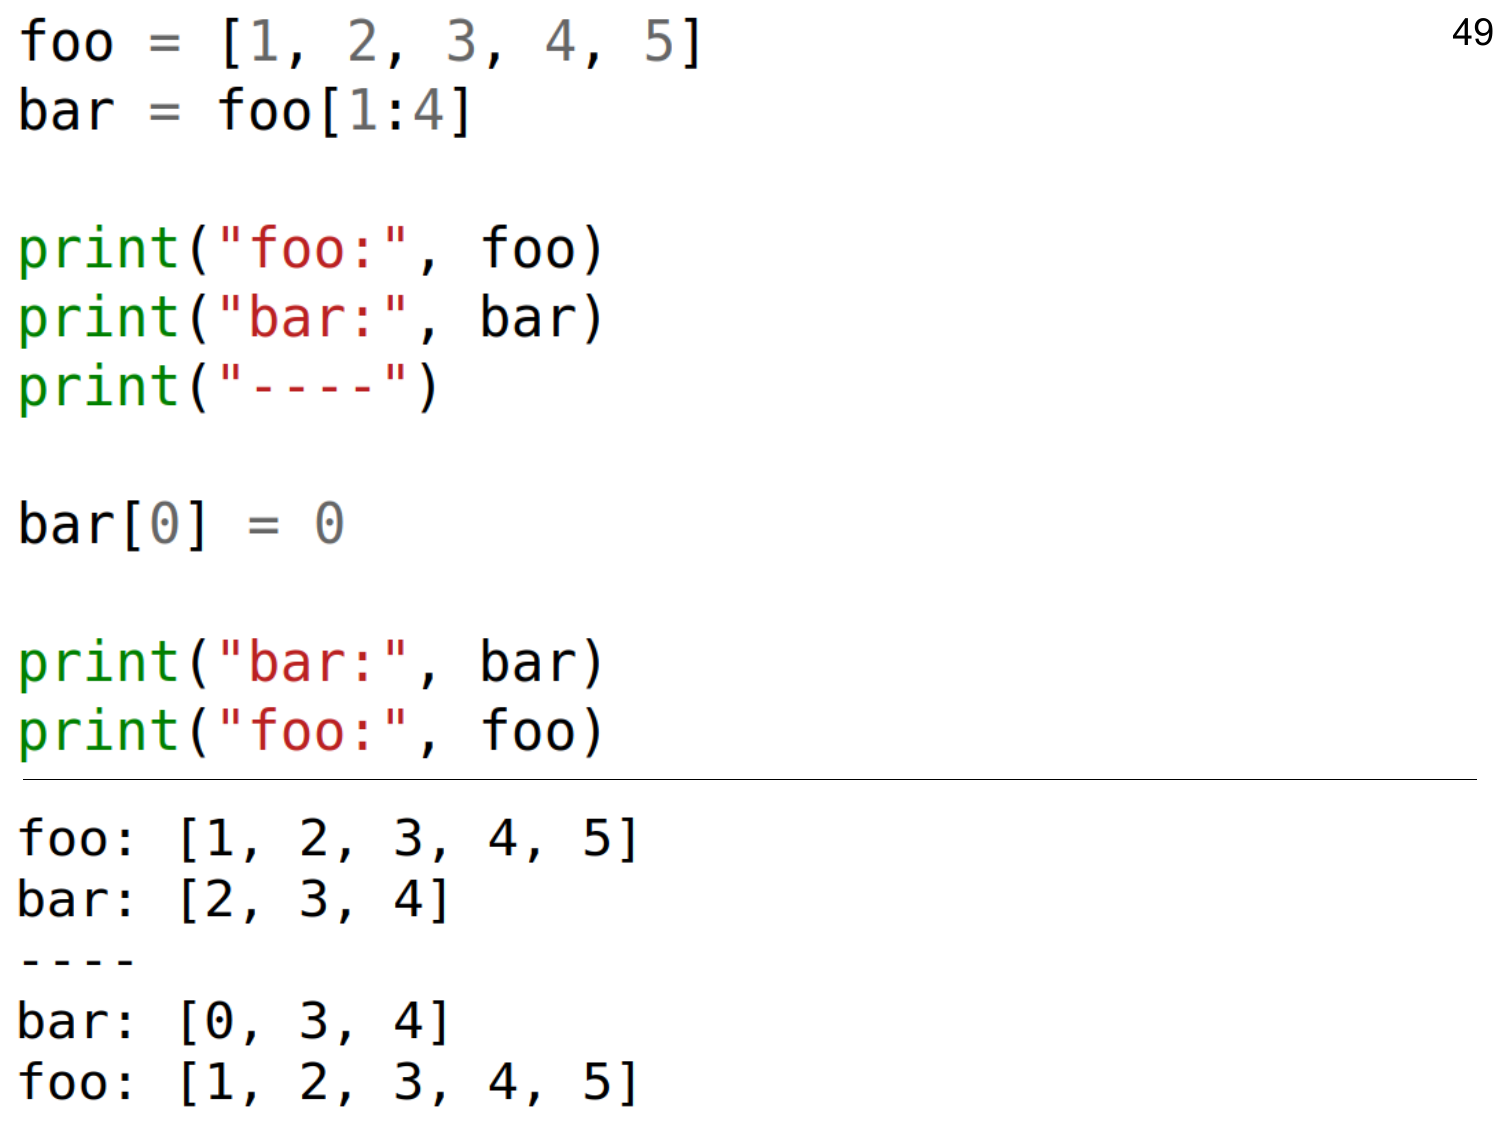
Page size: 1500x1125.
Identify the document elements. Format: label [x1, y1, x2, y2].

picture [11, 7, 709, 768]
picture [11, 803, 650, 1115]
